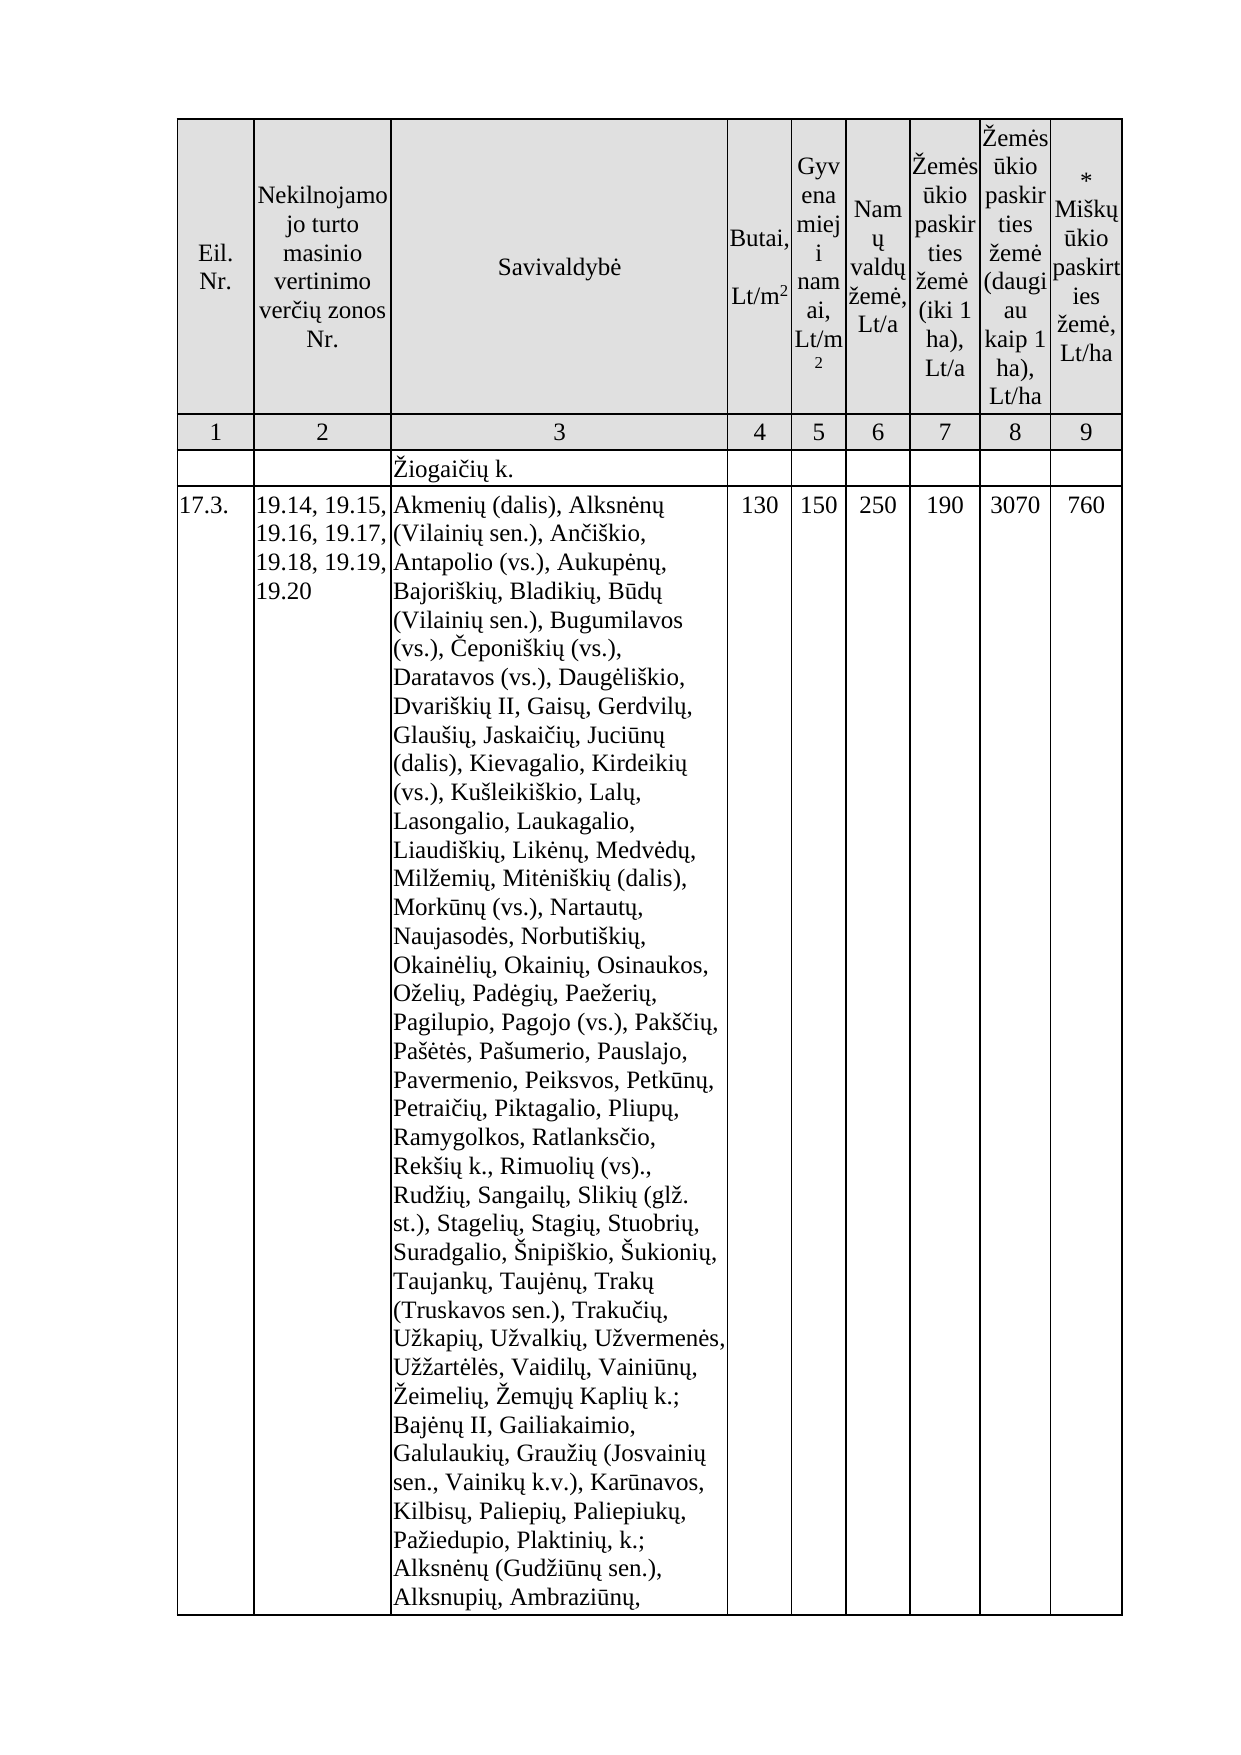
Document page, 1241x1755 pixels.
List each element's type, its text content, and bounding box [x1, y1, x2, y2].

table_cell [1051, 451, 1121, 485]
table_header Savivaldybė [392, 120, 727, 413]
table_cell 150 [792, 487, 845, 1614]
table_header Žemės ūkio paskirties žemė (iki 1 ha), Lt/a [911, 120, 979, 413]
table_cell 19.14, 19.15, 19.16, 19.17, 19.18, 19.19, 19.20 [255, 487, 390, 1614]
table_cell 6 [847, 415, 909, 449]
table_cell 7 [911, 415, 979, 449]
table_cell [911, 451, 979, 485]
table_cell 130 [728, 487, 791, 1614]
table_cell 4 [728, 415, 791, 449]
table_cell Akmenių (dalis), Alksnėnų (Vilainių sen.), Ančiškio, Antapolio (vs.), Aukupėnų, Bajoriškių, Bladikių, Būdų (Vilainių sen.), Bugumilavos (vs.), Čeponiškių (vs.), Daratavos (vs.), Daugėliškio, Dvariškių II, Gaisų, Gerdvilų, Glaušių, Jaskaičių, Juciūnų (dalis), Kievagalio, Kirdeikių (vs.), Kušleikiškio, Lalų, Lasongalio, Laukagalio, Liaudiškių, Likėnų, Medvėdų, Milžemių, Mitėniškių (dalis), Morkūnų (vs.), Nartautų, Naujasodės, Norbutiškių, Okainėlių, Okainių, Osinaukos, Oželių, Padėgių, Paežerių, Pagilupio, Pagojo (vs.), Pakščių, Pašėtės, Pašumerio, Pauslajo, Pavermenio, Peiksvos, Petkūnų, Petraičių, Piktagalio, Pliupų, Ramygolkos, Ratlanksčio, Rekšių k., Rimuolių (vs)., Rudžių, Sangailų, Slikių (glž. st.), Stagelių, Stagių, Stuobrių, Suradgalio, Šnipiškio, Šukionių, Taujankų, Taujėnų, Trakų (Truskavos sen.), Trakučių, Užkapių, Užvalkių, Užvermenės, Užžartėlės, Vaidilų, Vainiūnų, Žeimelių, Žemųjų Kaplių k.; Bajėnų II, Gailiakaimio, Galulaukių, Graužių (Josvainių sen., Vainikų k.v.), Karūnavos, Kilbisų, Paliepių, Paliepiukų, Pažiedupio, Plaktinių, k.; Alksnėnų (Gudžiūnų sen.), Alksnupių, Ambraziūnų, [392, 487, 727, 1614]
table_header Nekilnojamojo turto masinio vertinimo verčių zonos Nr. [255, 120, 390, 413]
table_cell Žiogaičių k. [392, 451, 727, 485]
table_header Namų valdų žemė, Lt/a [847, 120, 909, 413]
table_cell [847, 451, 909, 485]
table_header Gyvenamieji namai, Lt/m2 [792, 120, 845, 413]
table_header Butai, Lt/m2 [728, 120, 791, 413]
table_cell [792, 451, 845, 485]
table_cell 3070 [981, 487, 1050, 1614]
table_header Žemės ūkio paskirties žemė (daugiau kaip 1 ha), Lt/ha [981, 120, 1050, 413]
table_cell 250 [847, 487, 909, 1614]
table_header Eil. Nr. [178, 120, 253, 413]
table_cell 1 [178, 415, 253, 449]
table_cell 2 [255, 415, 390, 449]
table_header * Miškų ūkio paskirties žemė, Lt/ha [1051, 120, 1121, 413]
table_cell 17.3. [178, 487, 253, 1614]
table_cell [728, 451, 791, 485]
table_cell [255, 451, 390, 485]
table_cell 760 [1051, 487, 1121, 1614]
table_cell 9 [1051, 415, 1121, 449]
table_cell 8 [981, 415, 1050, 449]
table_cell 5 [792, 415, 845, 449]
table_cell 190 [911, 487, 979, 1614]
table_cell [981, 451, 1050, 485]
table_cell [178, 451, 253, 485]
table_cell 3 [392, 415, 727, 449]
